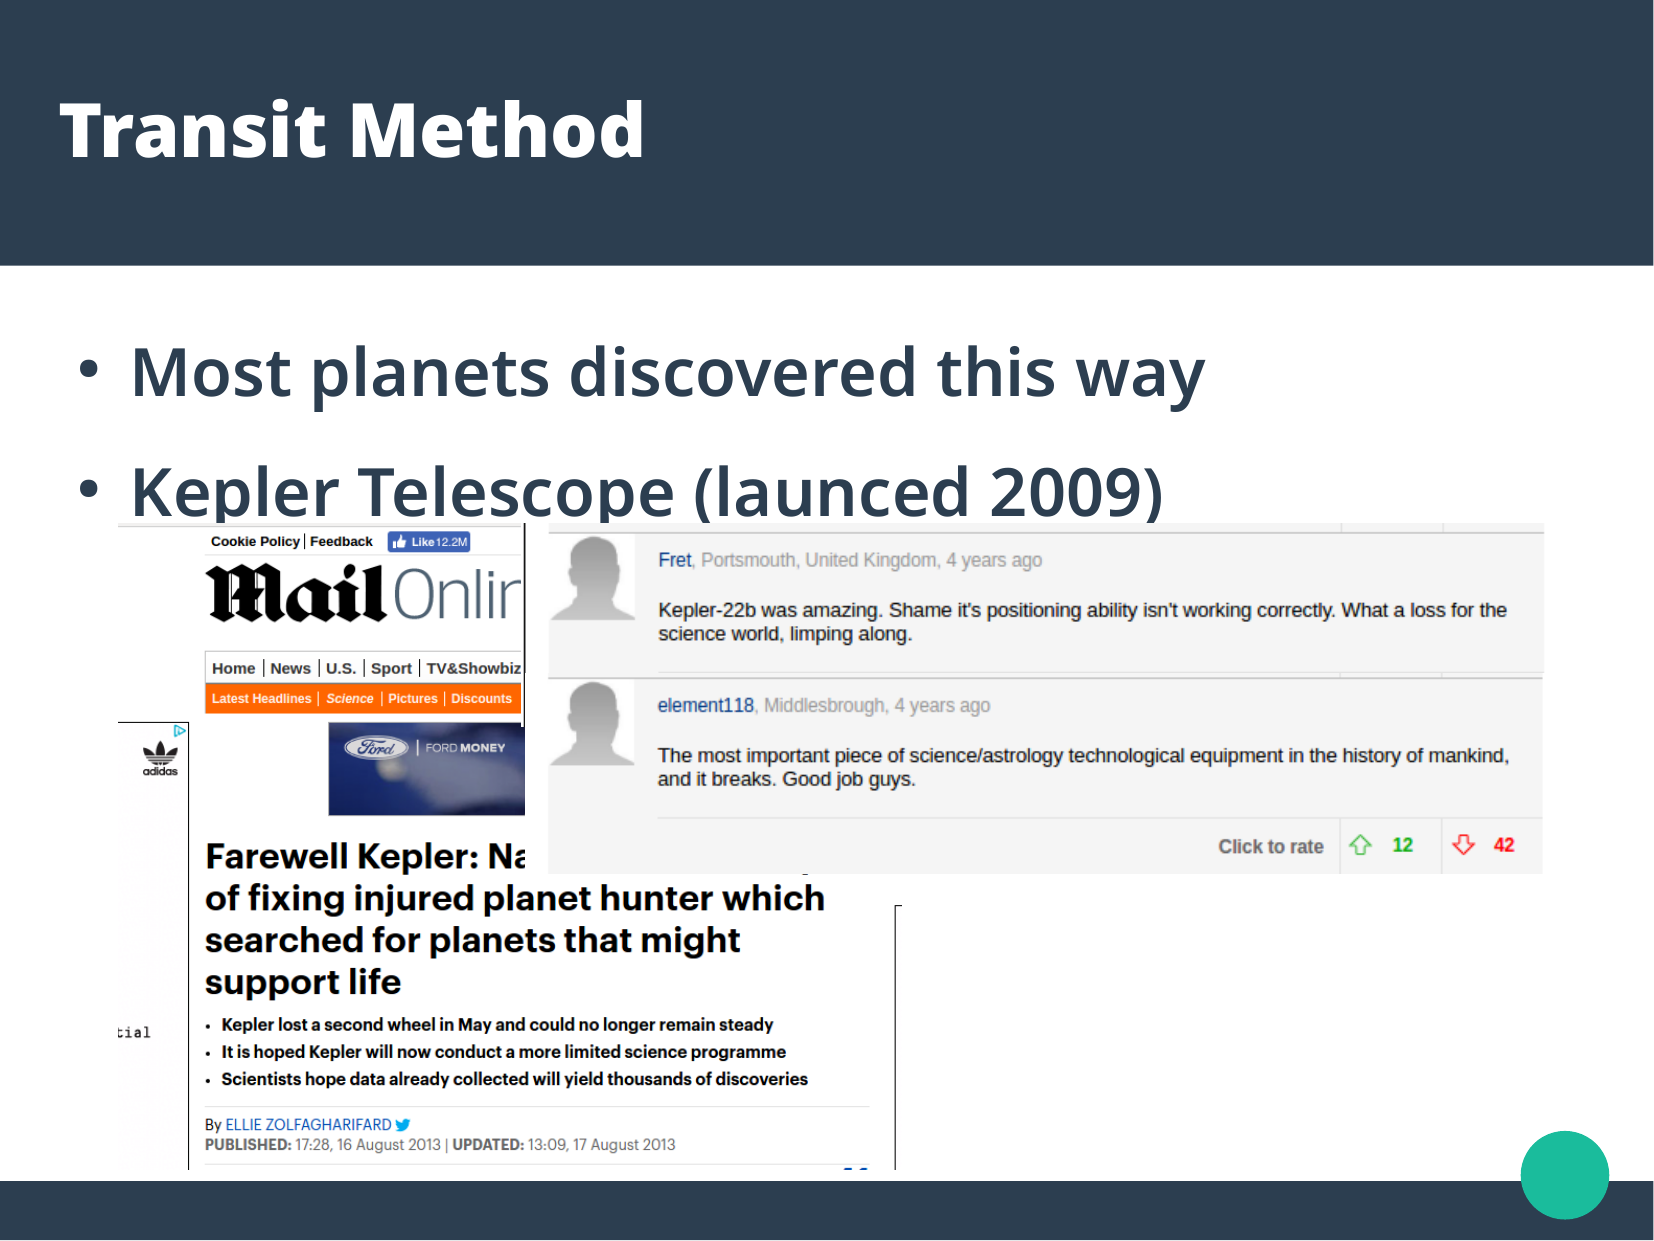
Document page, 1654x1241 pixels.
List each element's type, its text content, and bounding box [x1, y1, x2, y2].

picture [118, 523, 1571, 1170]
list Most planets discovered this way Kepler Telescope (launced 2009) [59, 324, 1595, 1152]
title Transit Method [59, 49, 1595, 207]
